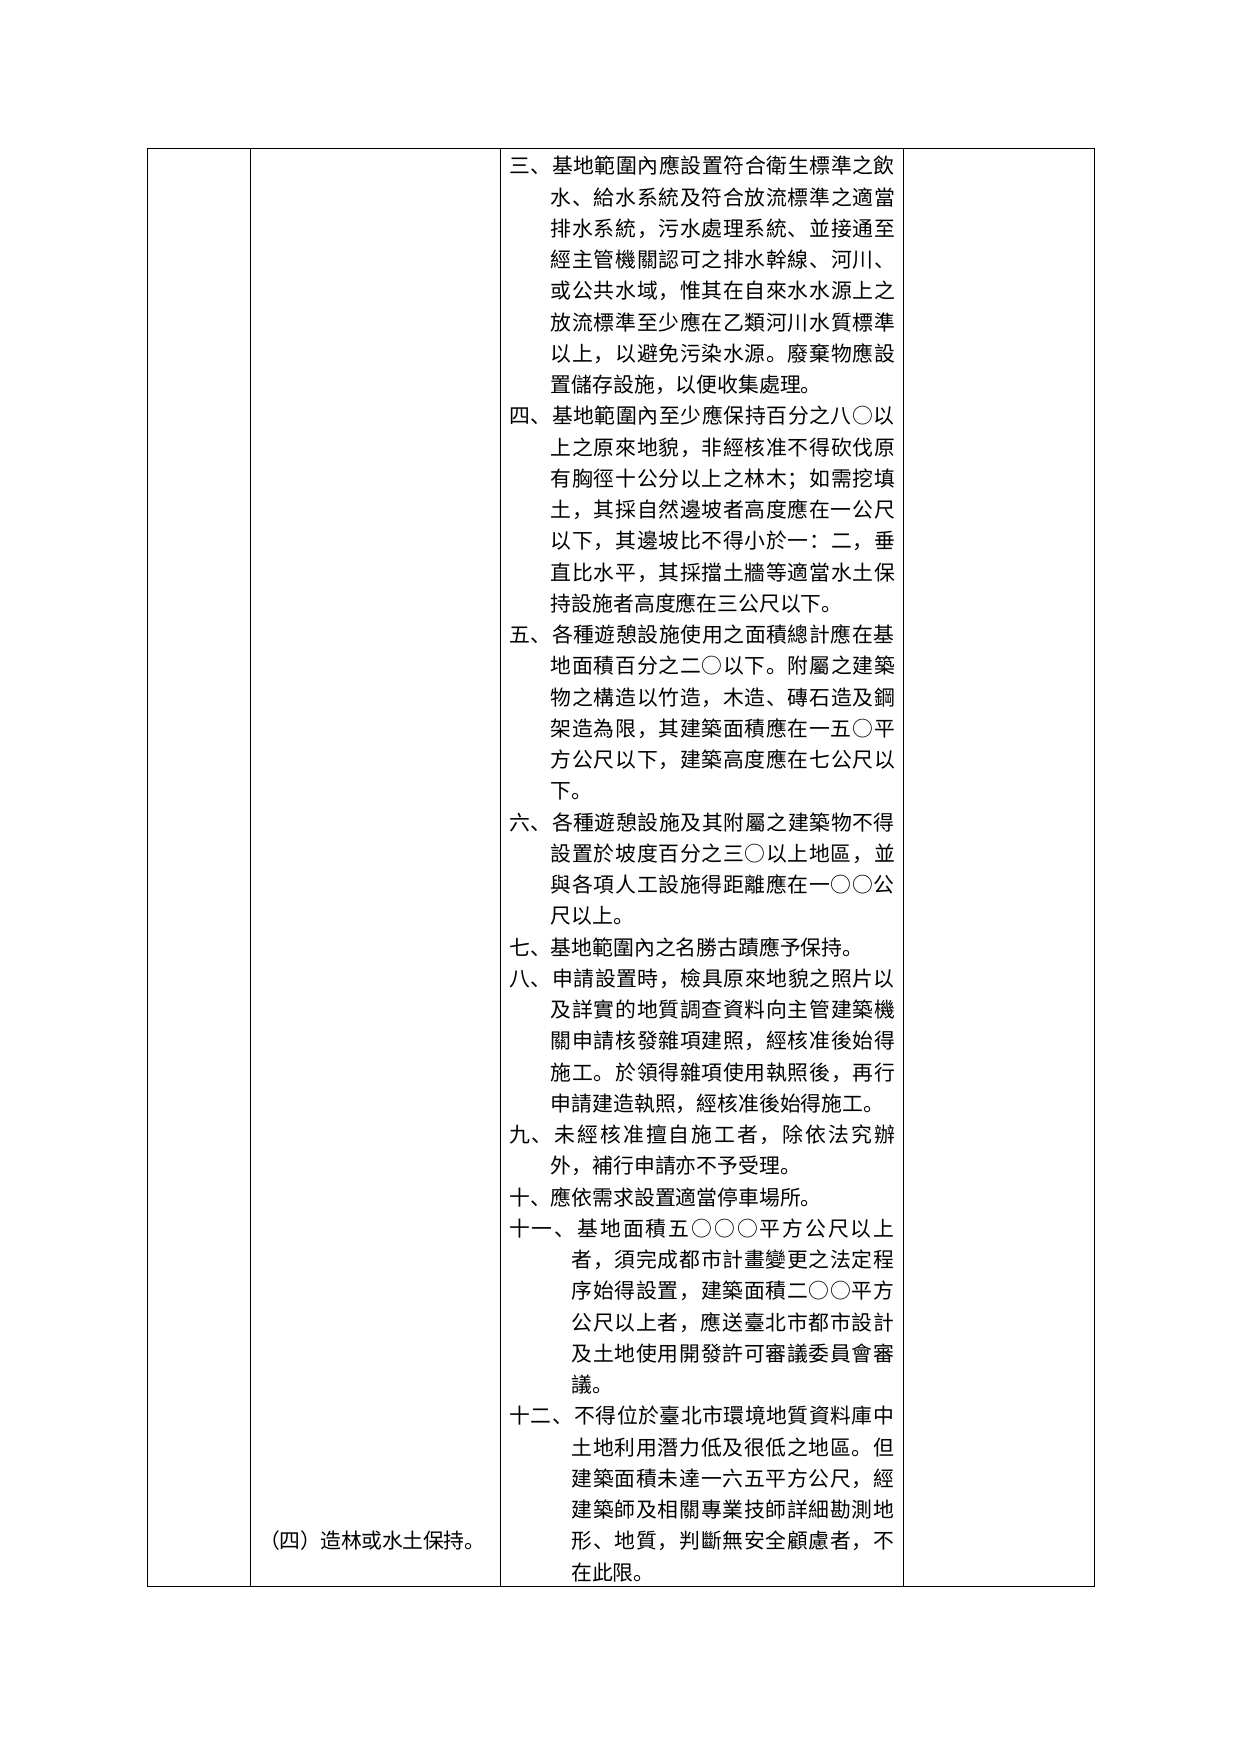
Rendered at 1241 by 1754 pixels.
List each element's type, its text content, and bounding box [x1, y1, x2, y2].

table_cell [904, 149, 1094, 1586]
table_cell [148, 149, 250, 1586]
table_cell 三、基地範圍內應設置符合衛生標準之飲水、給水系統及符合放流標準之適當排水系統，污水處理系統、並接通至經主管機關認可之排水幹線、河川、或公共水域，惟其在自來水水源上之放流標準至少應在乙類河川水質標準以上，以避免污染水源。廢棄物應設置儲存設施，以便收集處理。 四、基地範圍內至少應保持百分之八○以上之原來地貌，非經核准不得砍伐原有胸徑十公分以上之林木；如需挖填土，其採自然邊坡者高度應在一公尺以下，其邊坡比不得小於一：二，垂直比水平，其採擋土牆等適當水土保持設施者高度應在三公尺以下。 五、各種遊憩設施使用之面積總計應在基地面積百分之二○以下。附屬之建築物之構造以竹造，木造、磚石造及鋼架造為限，其建築面積應在一五○平方公尺以下，建築高度應在七公尺以下。 六、各種遊憩設施及其附屬之建築物不得設置於坡度百分之三○以上地區，並與各項人工設施得距離應在一○○公尺以上。 七、基地範圍內之名勝古蹟應予保持。 八、申請設置時，檢具原來地貌之照片以及詳實的地質調查資料向主管建築機關申請核發雜項建照，經核准後始得施工。於領得雜項使用執照後，再行申請建造執照，經核准後始得施工。 九、未經核准擅自施工者，除依法究辦外，補行申請亦不予受理。 十、應依需求設置適當停車場所。 十一、基地面積五○○○平方公尺以上者，須完成都市計畫變更之法定程序始得設置，建築面積二○○平方公尺以上者，應送臺北市都市設計及土地使用開發許可審議委員會審議。 十二、不得位於臺北市環境地質資料庫中土地利用潛力低及很低之地區。但建築面積未達一六五平方公尺，經建築師及相關專業技師詳細勘測地形、地質，判斷無安全顧慮者，不在此限。 [501, 149, 903, 1586]
table_cell （四）造林或水土保持。 [251, 149, 500, 1586]
